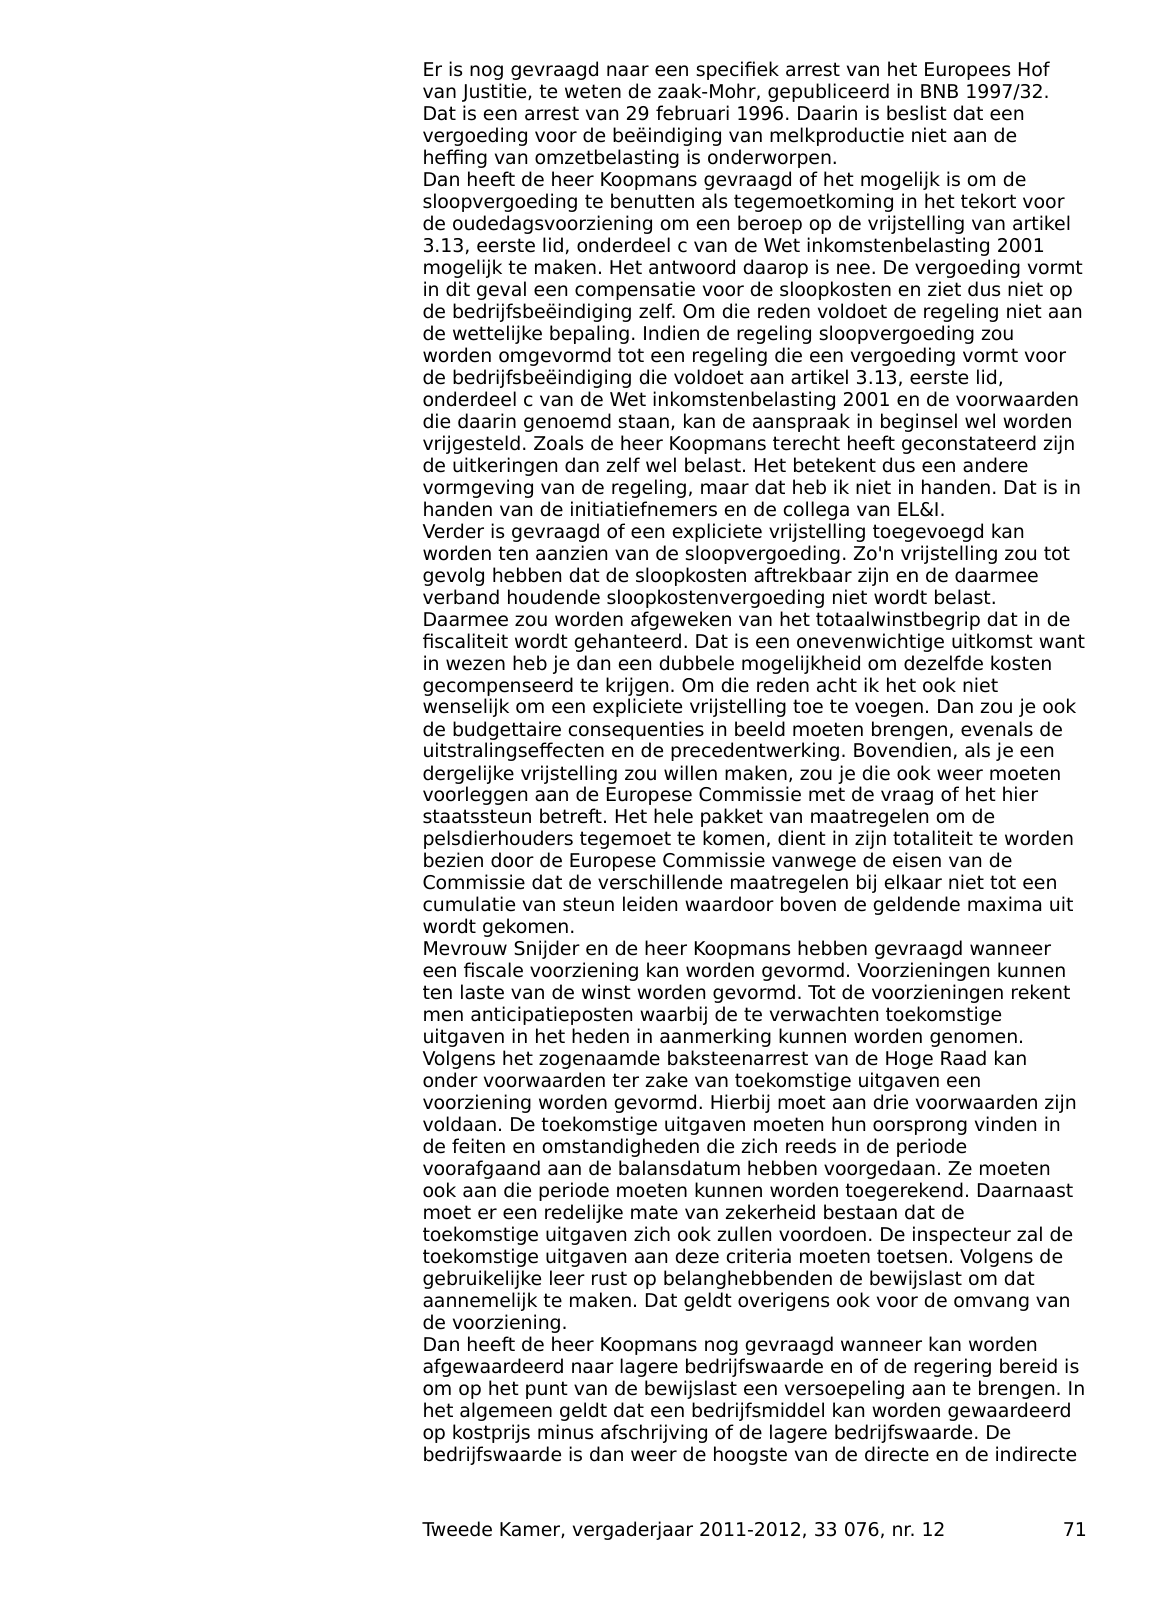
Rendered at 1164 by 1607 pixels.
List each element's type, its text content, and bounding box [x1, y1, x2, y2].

text Dan heeft de heer Koopmans gevraagd of het mogelijk is om de sloopvergoeding te benutten als tegemoetkoming in het tekort voor de oudedagsvoorziening om een beroep op de vrijstelling van artikel 3.13, eerste lid, onderdeel c van de Wet inkomstenbelasting 2001 mogelijk te maken. Het antwoord daarop is nee. De vergoeding vormt in dit geval een compensatie voor de sloopkosten en ziet dus niet op de bedrijfsbeëindiging zelf. Om die reden voldoet de regeling niet aan de wettelijke bepaling. Indien de regeling sloopvergoeding zou worden omgevormd tot een regeling die een vergoeding vormt voor de bedrijfsbeëindiging die voldoet aan artikel 3.13, eerste lid, onderdeel c van de Wet inkomstenbelasting 2001 en de voorwaarden die daarin genoemd staan, kan de aanspraak in beginsel wel worden vrijgesteld. Zoals de heer Koopmans terecht heeft geconstateerd zijn de uitkeringen dan zelf wel belast. Het betekent dus een andere vormgeving van de regeling, maar dat heb ik niet in handen. Dat is in handen van de initiatiefnemers en de collega van EL&I. [422, 169, 1087, 521]
text Dan heeft de heer Koopmans nog gevraagd wanneer kan worden afgewaardeerd naar lagere bedrijfswaarde en of de regering bereid is om op het punt van de bewijslast een versoepeling aan te brengen. In het algemeen geldt dat een bedrijfsmiddel kan worden gewaardeerd op kostprijs minus afschrijving of de lagere bedrijfswaarde. De bedrijfswaarde is dan weer de hoogste van de directe en de indirecte [422, 1334, 1087, 1466]
text Verder is gevraagd of een expliciete vrijstelling toegevoegd kan worden ten aanzien van de sloopvergoeding. Zo'n vrijstelling zou tot gevolg hebben dat de sloopkosten aftrekbaar zijn en de daarmee verband houdende sloopkostenvergoeding niet wordt belast. Daarmee zou worden afgeweken van het totaalwinstbegrip dat in de fiscaliteit wordt gehanteerd. Dat is een onevenwichtige uitkomst want in wezen heb je dan een dubbele mogelijkheid om dezelfde kosten gecompenseerd te krijgen. Om die reden acht ik het ook niet wenselijk om een expliciete vrijstelling toe te voegen. Dan zou je ook de budgettaire consequenties in beeld moeten brengen, evenals de uitstralingseffecten en de precedentwerking. Bovendien, als je een dergelijke vrijstelling zou willen maken, zou je die ook weer moeten voorleggen aan de Europese Commissie met de vraag of het hier staatssteun betreft. Het hele pakket van maatregelen om de pelsdierhouders tegemoet te komen, dient in zijn totaliteit te worden bezien door de Europese Commissie vanwege de eisen van de Commissie dat de verschillende maatregelen bij elkaar niet tot een cumulatie van steun leiden waardoor boven de geldende maxima uit wordt gekomen. [422, 521, 1087, 938]
text Mevrouw Snijder en de heer Koopmans hebben gevraagd wanneer een fiscale voorziening kan worden gevormd. Voorzieningen kunnen ten laste van de winst worden gevormd. Tot de voorzieningen rekent men anticipatieposten waarbij de te verwachten toekomstige uitgaven in het heden in aanmerking kunnen worden genomen. Volgens het zogenaamde baksteenarrest van de Hoge Raad kan onder voorwaarden ter zake van toekomstige uitgaven een voorziening worden gevormd. Hierbij moet aan drie voorwaarden zijn voldaan. De toekomstige uitgaven moeten hun oorsprong vinden in de feiten en omstandigheden die zich reeds in de periode voorafgaand aan de balansdatum hebben voorgedaan. Ze moeten ook aan die periode moeten kunnen worden toegerekend. Daarnaast moet er een redelijke mate van zekerheid bestaan dat de toekomstige uitgaven zich ook zullen voordoen. De inspecteur zal de toekomstige uitgaven aan deze criteria moeten toetsen. Volgens de gebruikelijke leer rust op belanghebbenden de bewijslast om dat aannemelijk te maken. Dat geldt overigens ook voor de omvang van de voorziening. [422, 938, 1087, 1334]
text Er is nog gevraagd naar een specifiek arrest van het Europees Hof van Justitie, te weten de zaak-Mohr, gepubliceerd in BNB 1997/32. Dat is een arrest van 29 februari 1996. Daarin is beslist dat een vergoeding voor de beëindiging van melkproductie niet aan de heffing van omzetbelasting is onderworpen. [422, 59, 1087, 169]
